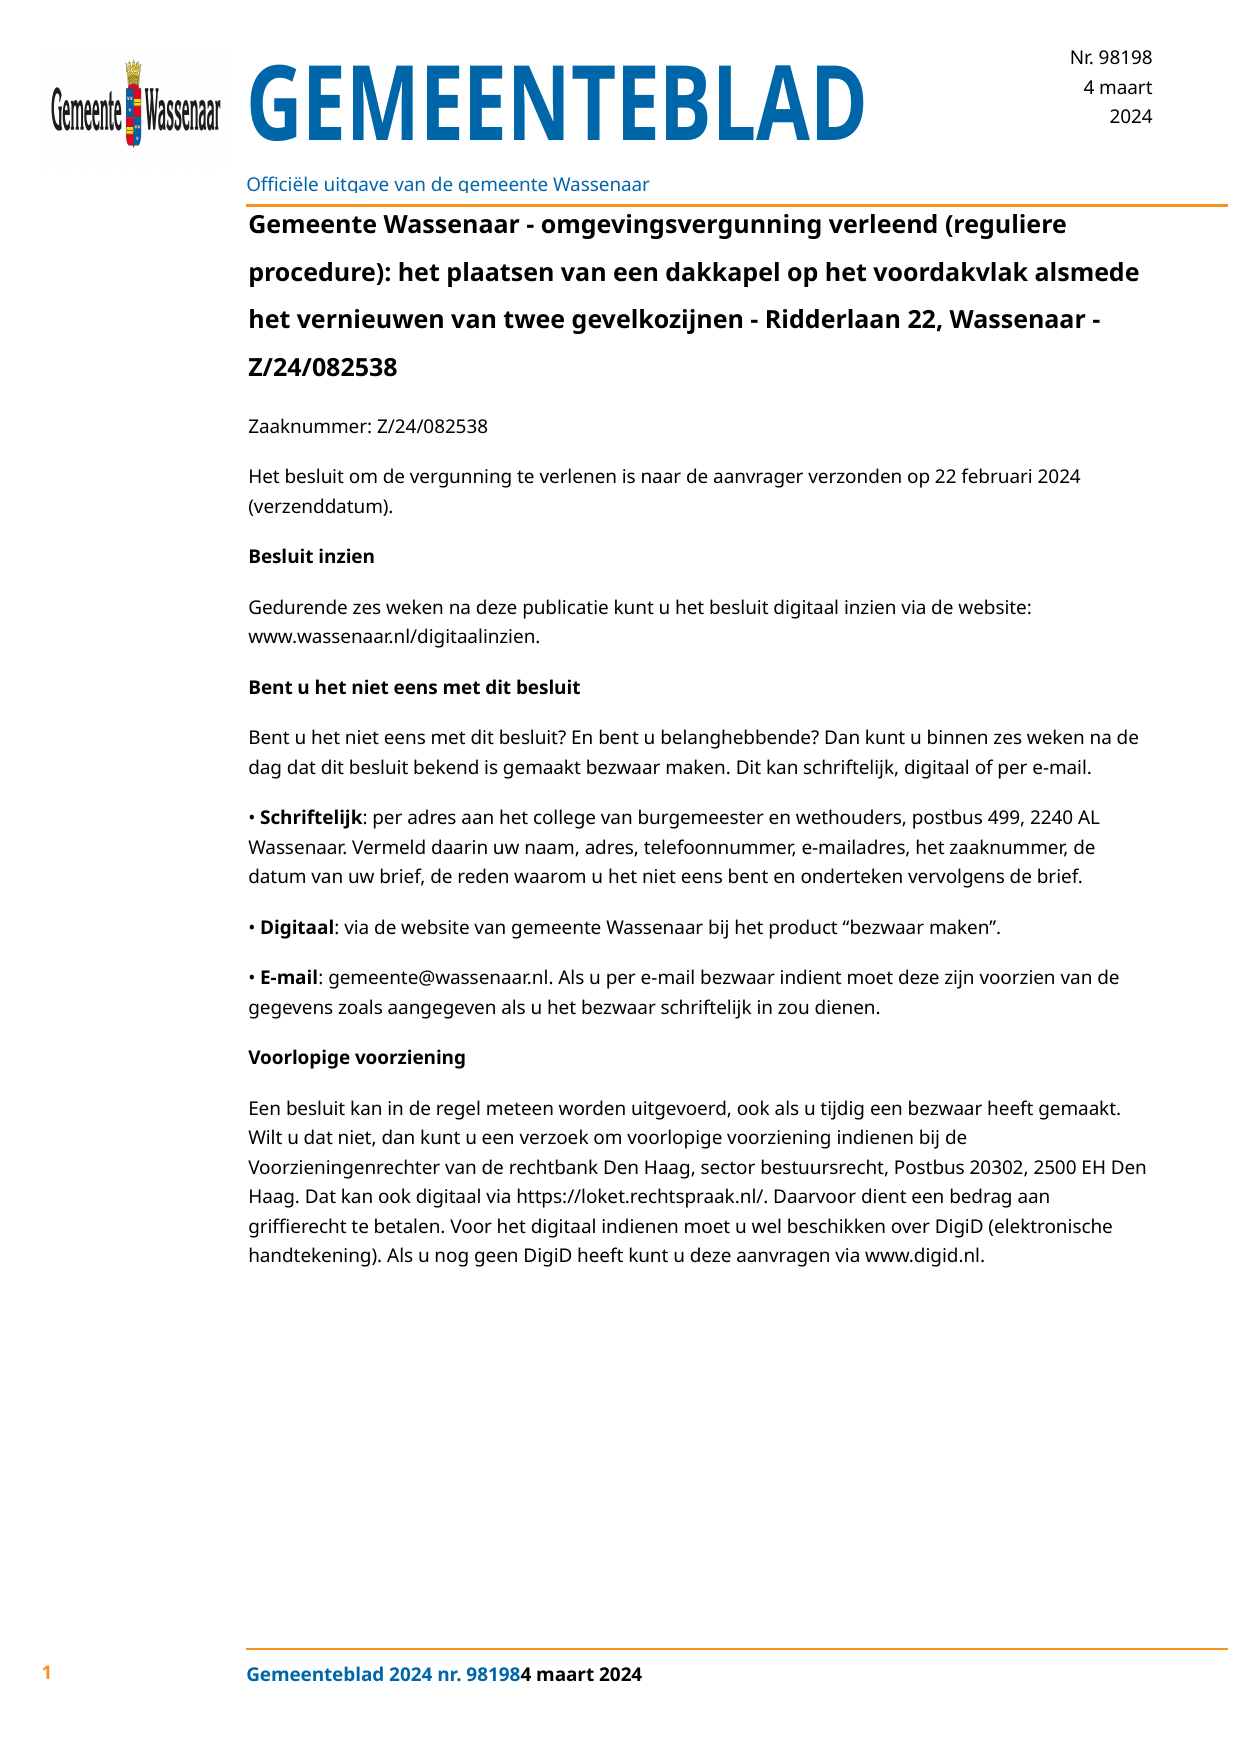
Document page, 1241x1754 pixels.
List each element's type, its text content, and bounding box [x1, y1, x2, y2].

text Gemeente Wassenaar - omgevingsvergunning verleend (reguliere procedure): het plaatsen van een dakkapel op het voordakvlak alsmede het vernieuwen van twee gevelkozijnen - Ridderlaan 22, Wassenaar - Z/24/082538 [248, 207, 1152, 384]
picture [41, 47, 231, 172]
text • E-mail: gemeente@wassenaar.nl. Als u per e-mail bezwaar indient moet deze zijn voorzien van de gegevens zoals aangegeven als u het bezwaar schriftelijk in zou dienen. [248, 964, 1152, 1020]
text • Schriftelijk: per adres aan het college van burgemeester en wethouders, postbus 499, 2240 AL Wassenaar. Vermeld daarin uw naam, adres, telefoonnummer, e-mailadres, het zaaknummer, de datum van uw brief, de reden waarom u het niet eens bent en onderteken vervolgens de brief. [248, 804, 1152, 889]
text Bent u het niet eens met dit besluit [248, 674, 1152, 700]
text Een besluit kan in de regel meteen worden uitgevoerd, ook als u tijdig een bezwaar heeft gemaakt. Wilt u dat niet, dan kunt u een verzoek om voorlopige voorziening indienen bij de Voorzieningenrechter van de rechtbank Den Haag, sector bestuursrecht, Postbus 20302, 2500 EH Den Haag. Dat kan ook digitaal via https://loket.rechtspraak.nl/. Daarvoor dient een bedrag aan griffierecht te betalen. Voor het digitaal indienen moet u wel beschikken over DigiD (elektronische handtekening). Als u nog geen DigiD heeft kunt u deze aanvragen via www.digid.nl. [248, 1095, 1152, 1268]
text Voorlopige voorziening [248, 1044, 1152, 1070]
text Gedurende zes weken na deze publicatie kunt u het besluit digitaal inzien via de website: www.wassenaar.nl/digitaalinzien. [248, 594, 1152, 649]
text Besluit inzien [248, 543, 1152, 569]
text Het besluit om de vergunning te verlenen is naar de aanvrager verzonden op 22 februari 2024 (verzenddatum). [248, 463, 1152, 519]
text Bent u het niet eens met dit besluit? En bent u belanghebbende? Dan kunt u binnen zes weken na de dag dat dit besluit bekend is gemaakt bezwaar maken. Dit kan schriftelijk, digitaal of per e-mail. [248, 724, 1152, 780]
text • Digitaal: via de website van gemeente Wassenaar bij het product “bezwaar maken”. [248, 914, 1152, 940]
text Zaaknummer: Z/24/082538 [248, 413, 1152, 439]
